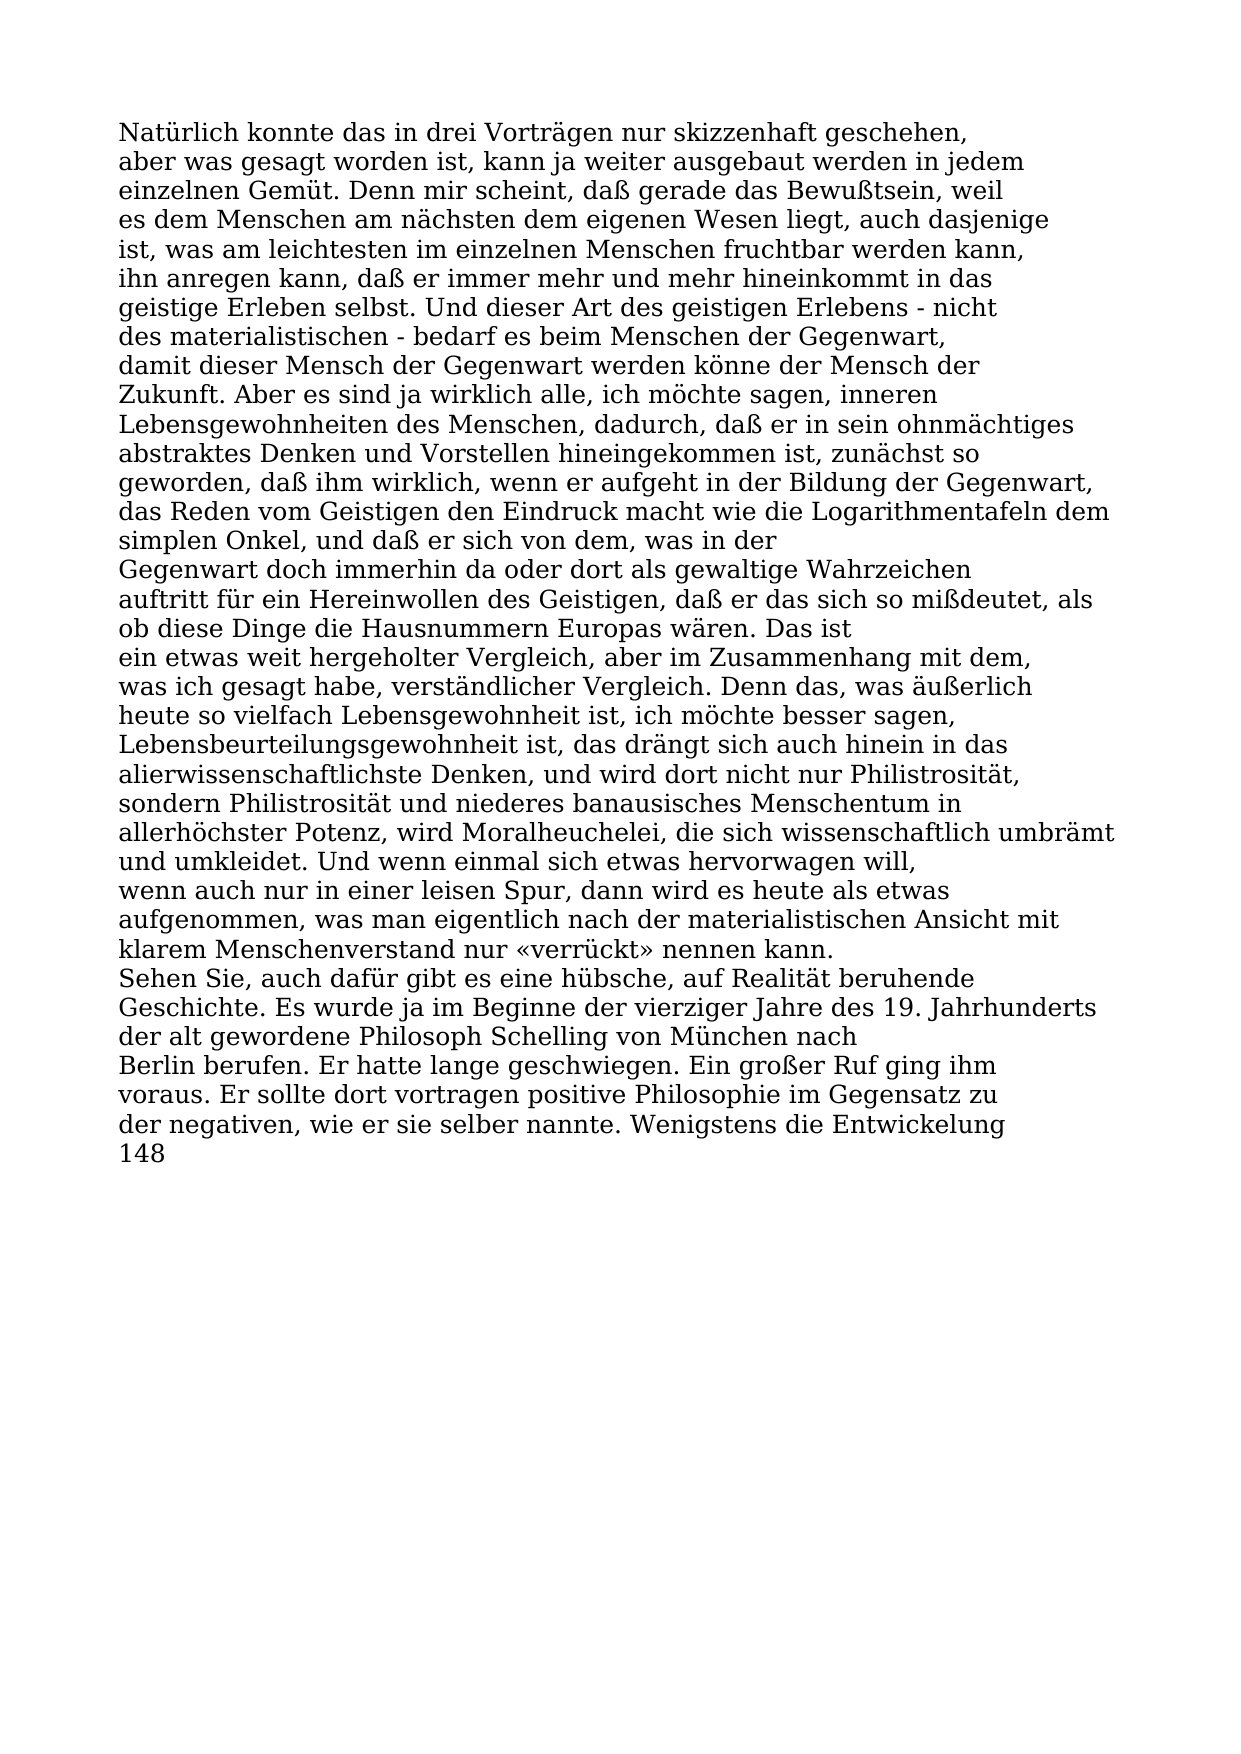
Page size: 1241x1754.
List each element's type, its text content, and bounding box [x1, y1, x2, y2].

text 148 [118, 1139, 1122, 1168]
text abstraktes Denken und Vorstellen hineingekommen ist, zunächst so [118, 439, 1122, 468]
text ihn anregen kann, daß er immer mehr und mehr hineinkommt in das [118, 264, 1122, 293]
text Gegenwart doch immerhin da oder dort als gewaltige Wahrzeichen [118, 556, 1122, 585]
text klarem Menschenverstand nur «verrückt» nennen kann. [118, 935, 1122, 964]
text heute so vielfach Lebensgewohnheit ist, ich möchte besser sagen, Lebensbeurteilungsgewohnheit ist, das drängt sich auch hinein in das alierwissenschaftlichste Denken, und wird dort nicht nur Philistrosität, [118, 701, 1122, 789]
text der negativen, wie er sie selber nannte. Wenigstens die Entwickelung [118, 1110, 1122, 1139]
text geworden, daß ihm wirklich, wenn er aufgeht in der Bildung der Gegenwart, das Reden vom Geistigen den Eindruck macht wie die Logarithmentafeln dem simplen Onkel, und daß er sich von dem, was in der [118, 468, 1122, 556]
text was ich gesagt habe, verständlicher Vergleich. Denn das, was äußerlich [118, 672, 1122, 701]
text damit dieser Mensch der Gegenwart werden könne der Mensch der [118, 351, 1122, 381]
text Natürlich konnte das in drei Vorträgen nur skizzenhaft geschehen, [118, 118, 1122, 147]
text voraus. Er sollte dort vortragen positive Philosophie im Gegensatz zu [118, 1081, 1122, 1110]
text Geschichte. Es wurde ja im Beginne der vierziger Jahre des 19. Jahrhunderts der alt gewordene Philosoph Schelling von München nach [118, 993, 1122, 1051]
text wenn auch nur in einer leisen Spur, dann wird es heute als etwas aufgenommen, was man eigentlich nach der materialistischen Ansicht mit [118, 876, 1122, 935]
text des materialistischen - bedarf es beim Menschen der Gegenwart, [118, 322, 1122, 351]
text sondern Philistrosität und niederes banausisches Menschentum in allerhöchster Potenz, wird Moralheuchelei, die sich wissenschaftlich umbrämt und umkleidet. Und wenn einmal sich etwas hervorwagen will, [118, 789, 1122, 876]
text einzelnen Gemüt. Denn mir scheint, daß gerade das Bewußtsein, weil [118, 176, 1122, 206]
text ein etwas weit hergeholter Vergleich, aber im Zusammenhang mit dem, [118, 643, 1122, 672]
text geistige Erleben selbst. Und dieser Art des geistigen Erlebens - nicht [118, 293, 1122, 322]
text Sehen Sie, auch dafür gibt es eine hübsche, auf Realität beruhende [118, 964, 1122, 993]
text Zukunft. Aber es sind ja wirklich alle, ich möchte sagen, inneren Lebensgewohnheiten des Menschen, dadurch, daß er in sein ohnmächtiges [118, 381, 1122, 439]
text aber was gesagt worden ist, kann ja weiter ausgebaut werden in jedem [118, 147, 1122, 176]
text es dem Menschen am nächsten dem eigenen Wesen liegt, auch dasjenige [118, 206, 1122, 235]
text Berlin berufen. Er hatte lange geschwiegen. Ein großer Ruf ging ihm [118, 1051, 1122, 1081]
text auftritt für ein Hereinwollen des Geistigen, daß er das sich so mißdeutet, als ob diese Dinge die Hausnummern Europas wären. Das ist [118, 585, 1122, 643]
text ist, was am leichtesten im einzelnen Menschen fruchtbar werden kann, [118, 235, 1122, 264]
